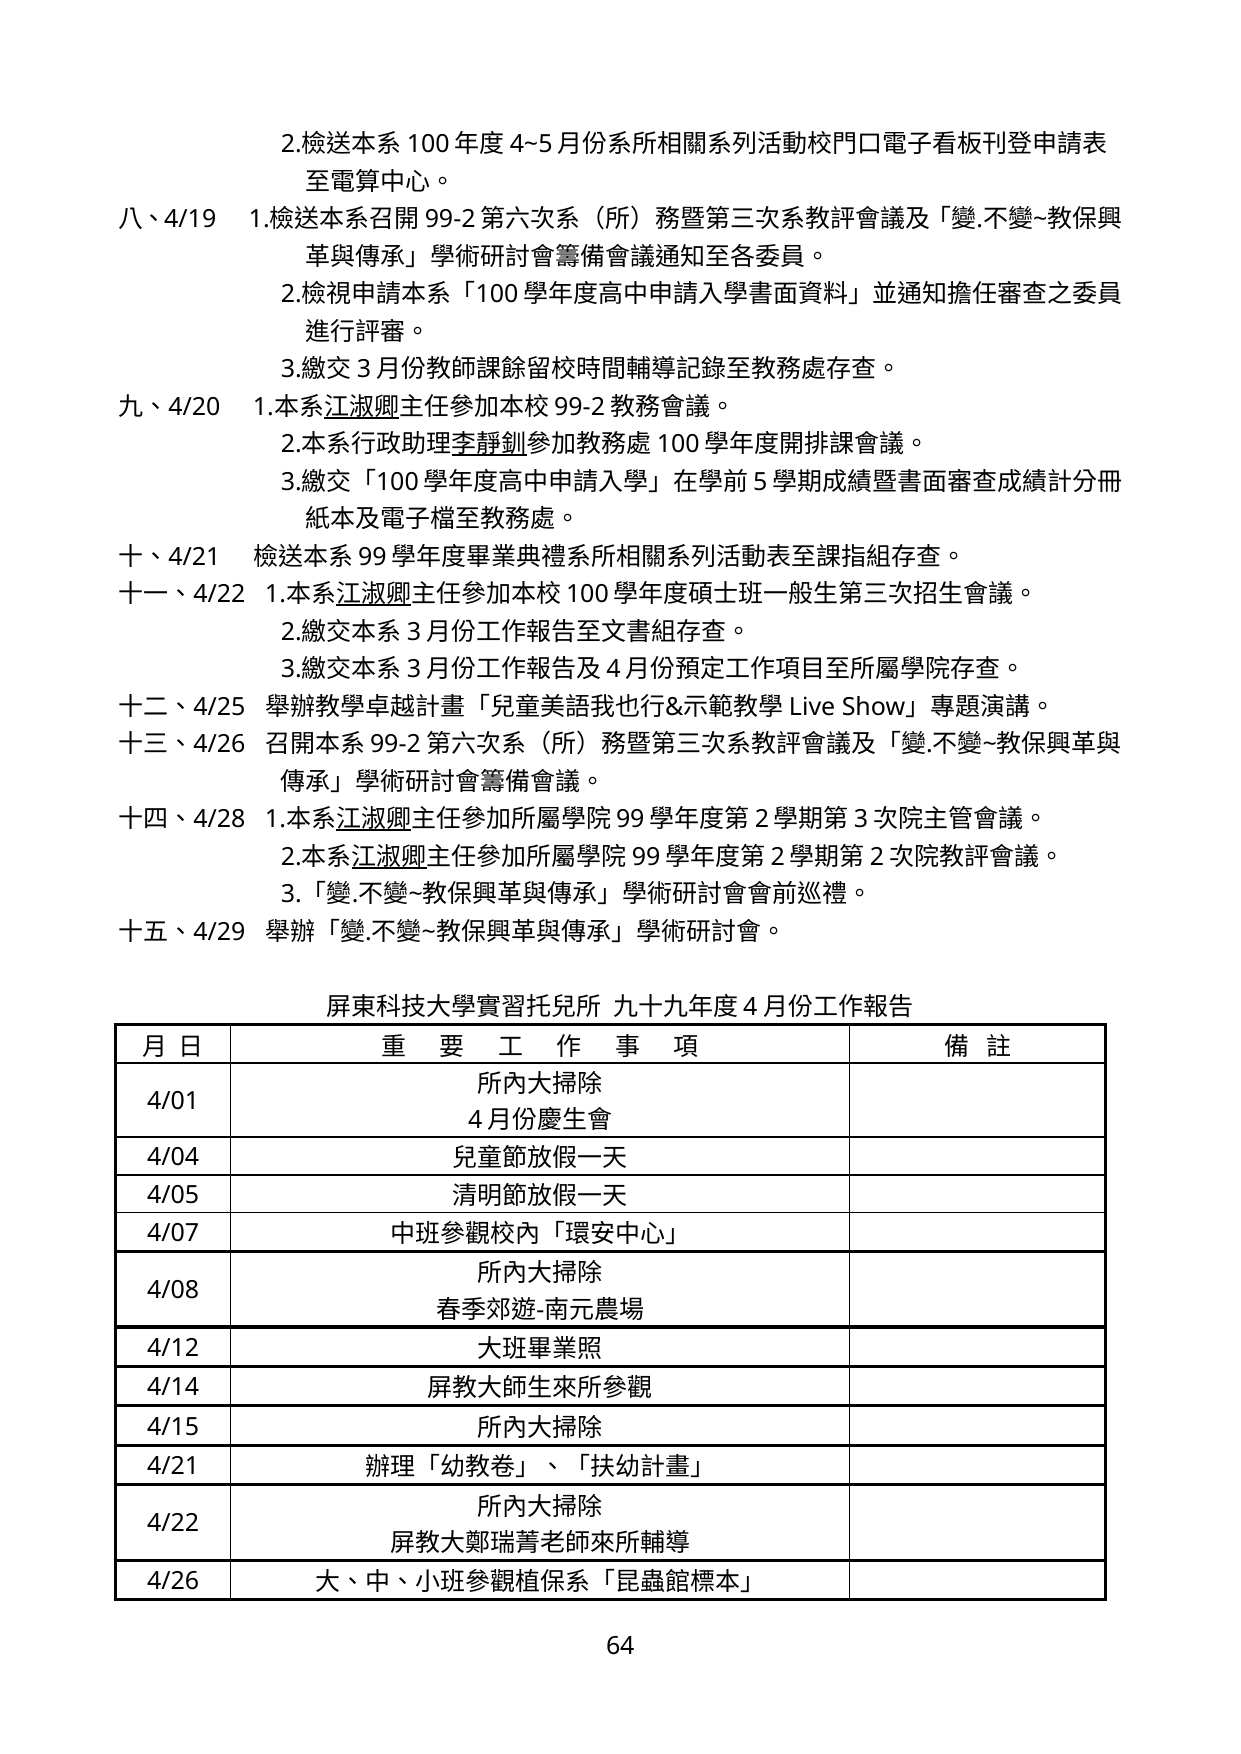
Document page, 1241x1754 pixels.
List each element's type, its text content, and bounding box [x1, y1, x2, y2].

text 3.繳交本系3月份工作報告及4月份預定工作項目至所屬學院存查。 [118, 648, 1122, 685]
text 2.本系行政助理李靜釧參加教務處100學年度開排課會議。 [118, 423, 1122, 460]
table_cell 中班參觀校內「環安中心」 [231, 1213, 849, 1250]
table_cell 4/08 [117, 1253, 230, 1325]
text 十一、4/22 1.本系江淑卿主任參加本校100學年度碩士班一般生第三次招生會議。 [118, 573, 1122, 610]
text 十三、4/26 召開本系99-2第六次系（所）務暨第三次系教評會議及「變.不變~教保興革與傳承」學術研討會籌備會議。 [118, 723, 1122, 798]
text 3.繳交「100學年度高中申請入學」在學前5學期成績暨書面審查成績計分冊紙本及電子檔至教務處。 [281, 460, 1122, 535]
table_cell 辦理「幼教卷」、「扶幼計畫」 [231, 1447, 849, 1483]
table_cell 所內大掃除 春季郊遊-南元農場 [231, 1253, 849, 1325]
text 十四、4/28 1.本系江淑卿主任參加所屬學院99學年度第2學期第3次院主管會議。 [118, 798, 1122, 835]
table_cell 4/07 [117, 1213, 230, 1250]
table_cell 4/26 [117, 1562, 230, 1598]
table_cell [850, 1447, 1104, 1483]
table_header 備 註 [850, 1026, 1104, 1062]
table_cell [850, 1486, 1104, 1558]
table_header 重 要 工 作 事 項 [231, 1026, 849, 1062]
table_cell [850, 1368, 1104, 1404]
table_cell 4/21 [117, 1447, 230, 1483]
table_cell 所內大掃除 屏教大鄭瑞菁老師來所輔導 [231, 1486, 849, 1558]
table_cell 4/01 [117, 1064, 230, 1136]
table_cell [850, 1253, 1104, 1325]
table_cell 4/05 [117, 1176, 230, 1212]
text 3.「變.不變~教保興革與傳承」學術研討會會前巡禮。 [118, 873, 1122, 910]
table_cell 4/22 [117, 1486, 230, 1558]
table_cell 4/12 [117, 1329, 230, 1365]
table_cell 所內大掃除 [231, 1407, 849, 1443]
text 十二、4/25 舉辦教學卓越計畫「兒童美語我也行&示範教學 Live Show」專題演講。 [118, 685, 1122, 723]
table_cell 大班畢業照 [231, 1329, 849, 1365]
table_cell 清明節放假一天 [231, 1176, 849, 1212]
text 九、4/20 1.本系江淑卿主任參加本校99-2教務會議。 [118, 385, 1122, 423]
table_cell [850, 1562, 1104, 1598]
table_cell 兒童節放假一天 [231, 1138, 849, 1174]
text 八、4/19 1.檢送本系召開99-2第六次系（所）務暨第三次系教評會議及「變.不變~教保興革與傳承」學術研討會籌備會議通知至各委員。 [118, 198, 1122, 273]
text 屏東科技大學實習托兒所 九十九年度4 月份工作報告 [118, 985, 1122, 1023]
table_cell [850, 1213, 1104, 1250]
text 2.檢視申請本系「100學年度高中申請入學書面資料」並通知擔任審查之委員進行評審。 [281, 273, 1122, 348]
table_cell [850, 1329, 1104, 1365]
text 2.本系江淑卿主任參加所屬學院99學年度第2學期第2次院教評會議。 [118, 835, 1122, 873]
table_cell [850, 1064, 1104, 1136]
table_cell 大、中、小班參觀植保系「昆蟲館標本」 [231, 1562, 849, 1598]
text 十五、4/29 舉辦「變.不變~教保興革與傳承」學術研討會。 [118, 910, 1122, 948]
table_cell [850, 1176, 1104, 1212]
table_cell 4/04 [117, 1138, 230, 1174]
text 3.繳交3月份教師課餘留校時間輔導記錄至教務處存查。 [118, 348, 1122, 385]
table_header 月 日 [117, 1026, 230, 1062]
table_cell [850, 1138, 1104, 1174]
text 2.檢送本系100年度4~5月份系所相關系列活動校門口電子看板刊登申請表至電算中心。 [281, 123, 1122, 198]
table_cell 4/14 [117, 1368, 230, 1404]
table_cell 所內大掃除 4月份慶生會 [231, 1064, 849, 1136]
text 十、4/21 檢送本系99學年度畢業典禮系所相關系列活動表至課指組存查。 [118, 535, 1122, 573]
table_cell 屏教大師生來所參觀 [231, 1368, 849, 1404]
text 2.繳交本系3月份工作報告至文書組存查。 [118, 610, 1122, 648]
table_cell [850, 1407, 1104, 1443]
table_cell 4/15 [117, 1407, 230, 1443]
